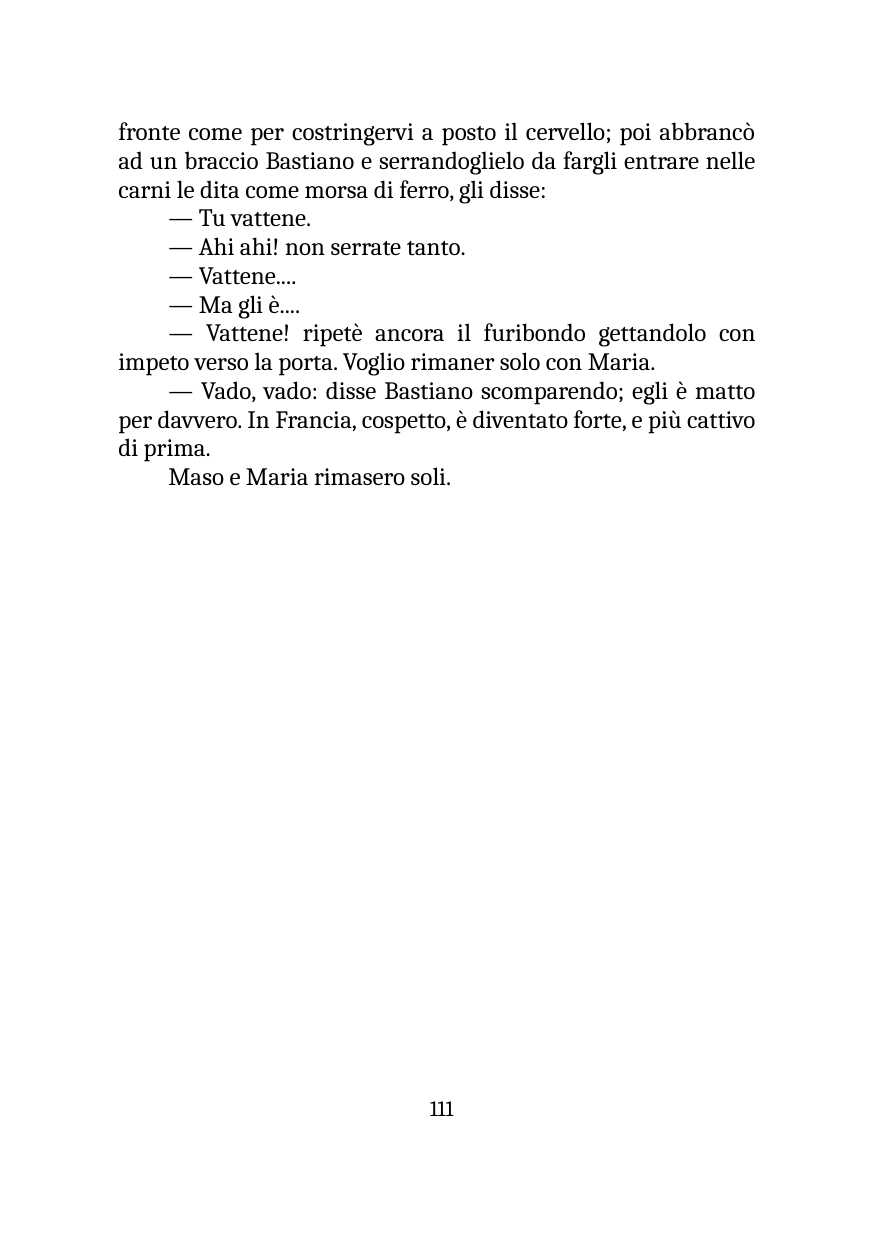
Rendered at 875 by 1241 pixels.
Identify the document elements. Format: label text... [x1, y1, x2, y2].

text — Ahi ahi! non serrate tanto. [118, 233, 756, 262]
text — Vattene.... [118, 262, 756, 291]
text fronte come per costringervi a posto il cervello; poi abbrancò ad un braccio Bastiano e serrandoglielo da fargli entrare nelle carni le dita come morsa di ferro, gli disse: [118, 118, 756, 204]
text — Tu vattene. [118, 204, 756, 233]
text — Ma gli è.... [118, 291, 756, 319]
text Maso e Maria rimasero soli. [118, 463, 756, 492]
text — Vado, vado: disse Bastiano scomparendo; egli è matto per davvero. In Francia, cospetto, è diventato forte, e più cattivo di prima. [118, 377, 756, 463]
text — Vattene! ripetè ancora il furibondo gettandolo con impeto verso la porta. Voglio rimaner solo con Maria. [118, 319, 756, 377]
